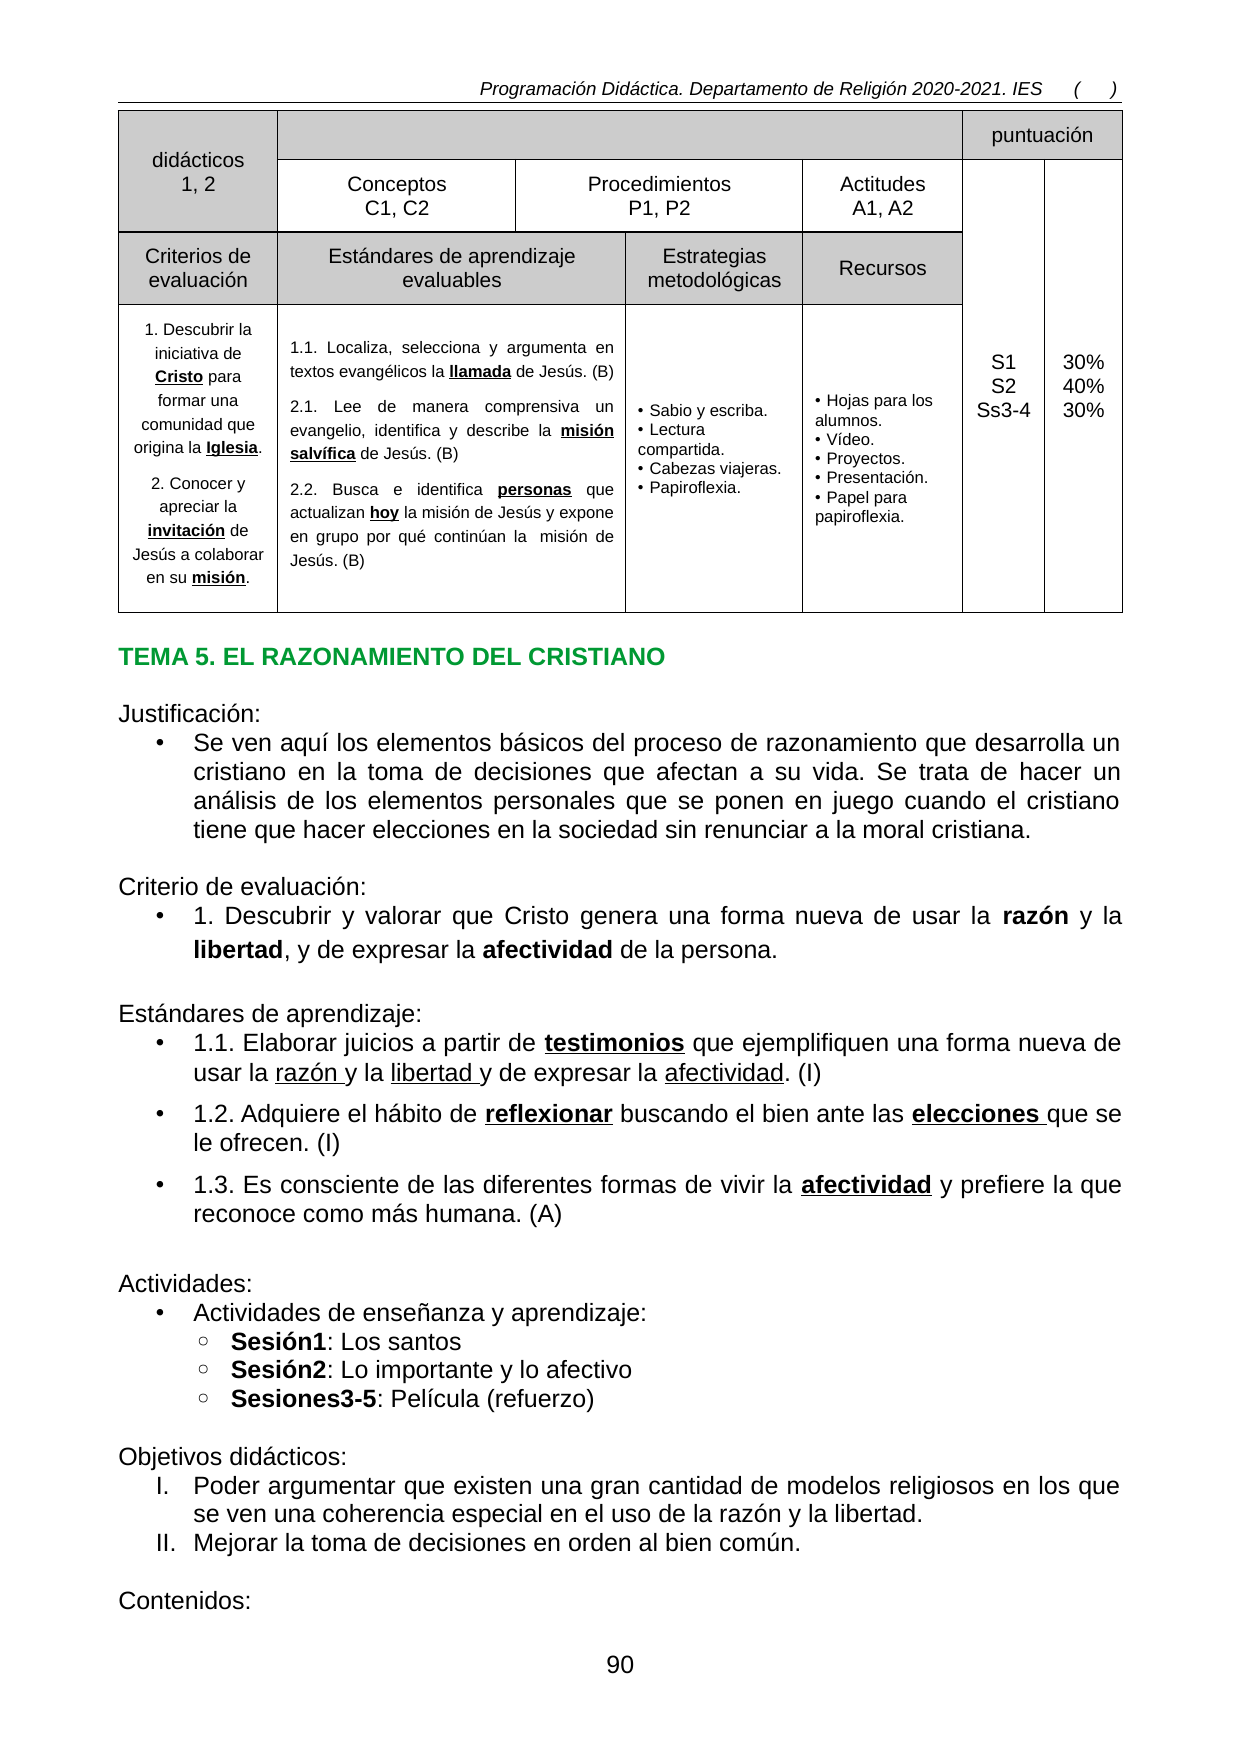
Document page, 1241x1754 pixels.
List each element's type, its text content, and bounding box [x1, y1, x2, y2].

list Mejorar la toma de decisiones en orden al bien común. [156, 1528, 1122, 1557]
list Actividades de enseñanza y aprendizaje: [156, 1298, 1122, 1327]
text Estándares de aprendizaje: [118, 999, 1122, 1028]
table_cell 1. Descubrir la iniciativa de Cristo para formar una comunidad que origina la Iglesia. 2. Conocer y apreciar la invitación de Jesús a colaborar en su misión. [119, 305, 277, 612]
list 1.1. Elaborar juicios a partir de testimonios que ejemplifiquen una forma nueva de usar la razón y la libertad y de expresar la afectividad. (I) [156, 1028, 1122, 1087]
text Criterio de evaluación: [118, 872, 1122, 901]
table_cell [278, 111, 962, 159]
list 1.3. Es consciente de las diferentes formas de vivir la afectividad y prefiere la que reconoce como más humana. (A) [156, 1169, 1122, 1228]
text Contenidos: [118, 1586, 1122, 1614]
list Sesión2: Lo importante y lo afectivo [193, 1356, 1122, 1384]
list Sesiones3-5: Película (refuerzo) [193, 1384, 1122, 1413]
text Justificación: [118, 699, 1122, 728]
text Objetivos didácticos: [118, 1442, 1122, 1471]
table_cell Actitudes A1, A2 [803, 160, 962, 231]
table_cell Criterios de evaluación [119, 233, 277, 304]
list Sesión1: Los santos [193, 1327, 1122, 1356]
table_cell Estrategias metodológicas [626, 233, 802, 304]
table_cell S1 S2 Ss3-4 [963, 160, 1044, 612]
table_cell Recursos [803, 233, 962, 304]
table_cell puntuación [963, 111, 1122, 159]
table_cell Hojas para los alumnos. Vídeo. Proyectos. Presentación. Papel para papiroflexia. [803, 305, 962, 612]
list Poder argumentar que existen una gran cantidad de modelos religiosos en los que se ven una coherencia especial en el uso de la razón y la libertad. [156, 1471, 1122, 1528]
table_cell 1.1. Localiza, selecciona y argumenta en textos evangélicos la llamada de Jesús. (B) 2.1. Lee de manera comprensiva un evangelio, identifica y describe la misión salvífica de Jesús. (B) 2.2. Busca e identifica personas que actualizan hoy la misión de Jesús y expone en grupo por qué continúan la misión de Jesús. (B) [278, 305, 625, 612]
list 1. Descubrir y valorar que Cristo genera una forma nueva de usar la razón y la libertad, y de expresar la afectividad de la persona. [156, 901, 1122, 964]
text TEMA 5. EL RAZONAMIENTO DEL CRISTIANO [118, 642, 1122, 671]
table_cell Conceptos C1, C2 [278, 160, 515, 231]
list 1.2. Adquiere el hábito de reflexionar buscando el bien ante las elecciones que se le ofrecen. (I) [156, 1099, 1122, 1158]
list Se ven aquí los elementos básicos del proceso de razonamiento que desarrolla un cristiano en la toma de decisiones que afectan a su vida. Se trata de hacer un análisis de los elementos personales que se ponen en juego cuando el cristiano tiene que hacer elecciones en la sociedad sin renunciar a la moral cristiana. [156, 728, 1122, 843]
table_cell Estándares de aprendizaje evaluables [278, 233, 625, 304]
table_cell Sabio y escriba. Lectura compartida. Cabezas viajeras. Papiroflexia. [626, 305, 802, 612]
table_cell Procedimientos P1, P2 [516, 160, 802, 231]
table_cell 30% 40% 30% [1045, 160, 1122, 612]
text Actividades: [118, 1269, 1122, 1298]
table_cell didácticos 1, 2 [119, 111, 277, 231]
